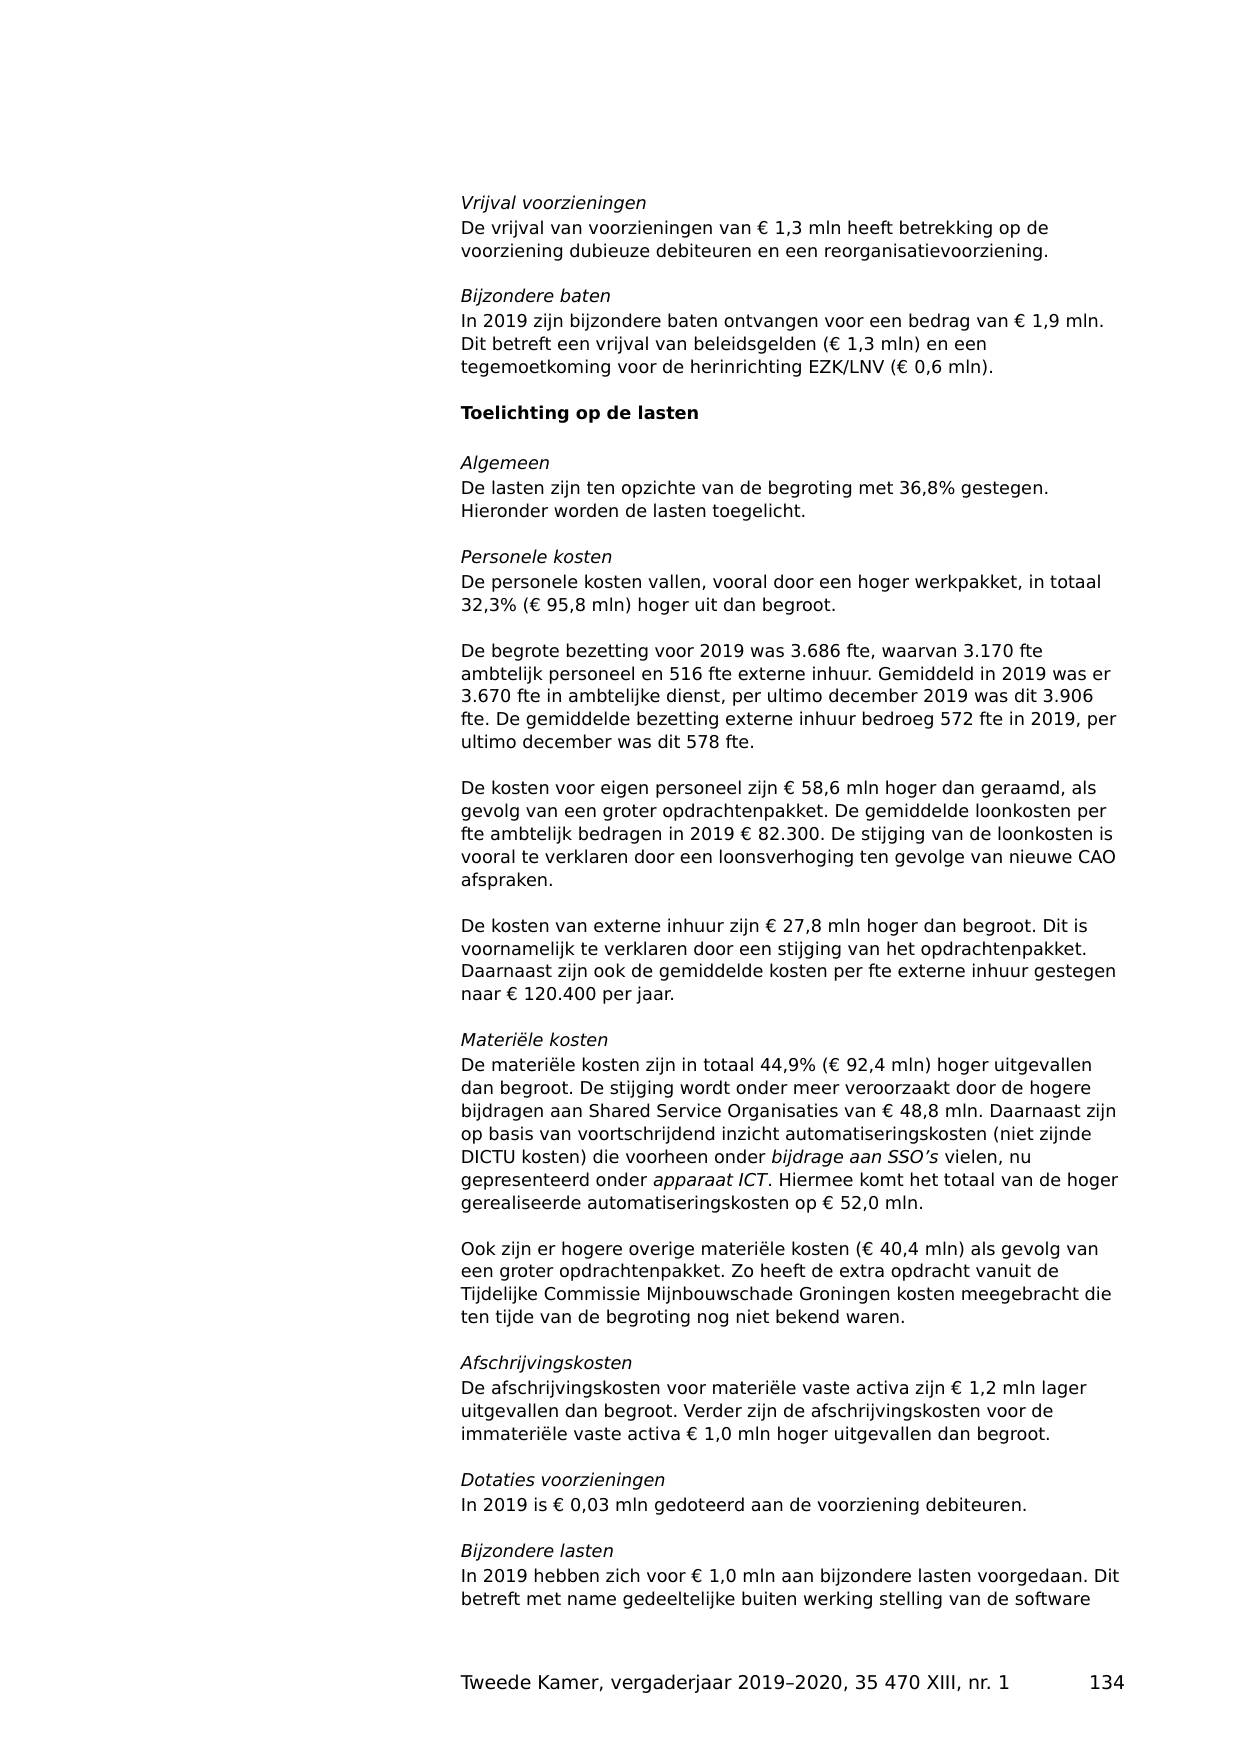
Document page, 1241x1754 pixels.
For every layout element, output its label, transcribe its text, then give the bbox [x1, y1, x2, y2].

text De kosten van externe inhuur zijn € 27,8 mln hoger dan begroot. Dit is voornamelijk te verklaren door een stijging van het opdrachtenpakket. Daarnaast zijn ook de gemiddelde kosten per fte externe inhuur gestegen naar € 120.400 per jaar. [461, 914, 1125, 1005]
text Dotaties voorzieningen [461, 1468, 1125, 1491]
text Bijzondere baten [461, 284, 1125, 307]
text Materiële kosten [461, 1028, 1125, 1051]
text In 2019 is € 0,03 mln gedoteerd aan de voorziening debiteuren. [461, 1493, 1125, 1516]
text In 2019 hebben zich voor € 1,0 mln aan bijzondere lasten voorgedaan. Dit betreft met name gedeeltelijke buiten werking stelling van de software [461, 1564, 1125, 1609]
text In 2019 zijn bijzondere baten ontvangen voor een bedrag van € 1,9 mln. Dit betreft een vrijval van beleidsgelden (€ 1,3 mln) en een tegemoetkoming voor de herinrichting EZK/LNV (€ 0,6 mln). [461, 309, 1125, 378]
text Personele kosten [461, 545, 1125, 568]
text Afschrijvingskosten [461, 1351, 1125, 1374]
text De vrijval van voorzieningen van € 1,3 mln heeft betrekking op de voorziening dubieuze debiteuren en een reorganisatievoorziening. [461, 216, 1125, 262]
text Bijzondere lasten [461, 1539, 1125, 1562]
text Ook zijn er hogere overige materiële kosten (€ 40,4 mln) als gevolg van een groter opdrachtenpakket. Zo heeft de extra opdracht vanuit de Tijdelijke Commissie Mijnbouwschade Groningen kosten meegebracht die ten tijde van de begroting nog niet bekend waren. [461, 1237, 1125, 1328]
text Toelichting op de lasten [461, 401, 1125, 424]
text De begrote bezetting voor 2019 was 3.686 fte, waarvan 3.170 fte ambtelijk personeel en 516 fte externe inhuur. Gemiddeld in 2019 was er 3.670 fte in ambtelijke dienst, per ultimo december 2019 was dit 3.906 fte. De gemiddelde bezetting externe inhuur bedroeg 572 fte in 2019, per ultimo december was dit 578 fte. [461, 639, 1125, 753]
text Algemeen [461, 451, 1125, 474]
text De kosten voor eigen personeel zijn € 58,6 mln hoger dan geraamd, als gevolg van een groter opdrachtenpakket. De gemiddelde loonkosten per fte ambtelijk bedragen in 2019 € 82.300. De stijging van de loonkosten is vooral te verklaren door een loonsverhoging ten gevolge van nieuwe CAO afspraken. [461, 776, 1125, 891]
text De materiële kosten zijn in totaal 44,9% (€ 92,4 mln) hoger uitgevallen dan begroot. De stijging wordt onder meer veroorzaakt door de hogere bijdragen aan Shared Service Organisaties van € 48,8 mln. Daarnaast zijn op basis van voortschrijdend inzicht automatiseringskosten (niet zijnde DICTU kosten) die voorheen onder bijdrage aan SSO’s vielen, nu gepresenteerd onder apparaat ICT. Hiermee komt het totaal van de hoger gerealiseerde automatiseringskosten op € 52,0 mln. [461, 1053, 1125, 1214]
text De afschrijvingskosten voor materiële vaste activa zijn € 1,2 mln lager uitgevallen dan begroot. Verder zijn de afschrijvingskosten voor de immateriële vaste activa € 1,0 mln hoger uitgevallen dan begroot. [461, 1376, 1125, 1445]
text Vrijval voorzieningen [461, 191, 1125, 214]
text De lasten zijn ten opzichte van de begroting met 36,8% gestegen. Hieronder worden de lasten toegelicht. [461, 476, 1125, 522]
text De personele kosten vallen, vooral door een hoger werkpakket, in totaal 32,3% (€ 95,8 mln) hoger uit dan begroot. [461, 570, 1125, 616]
